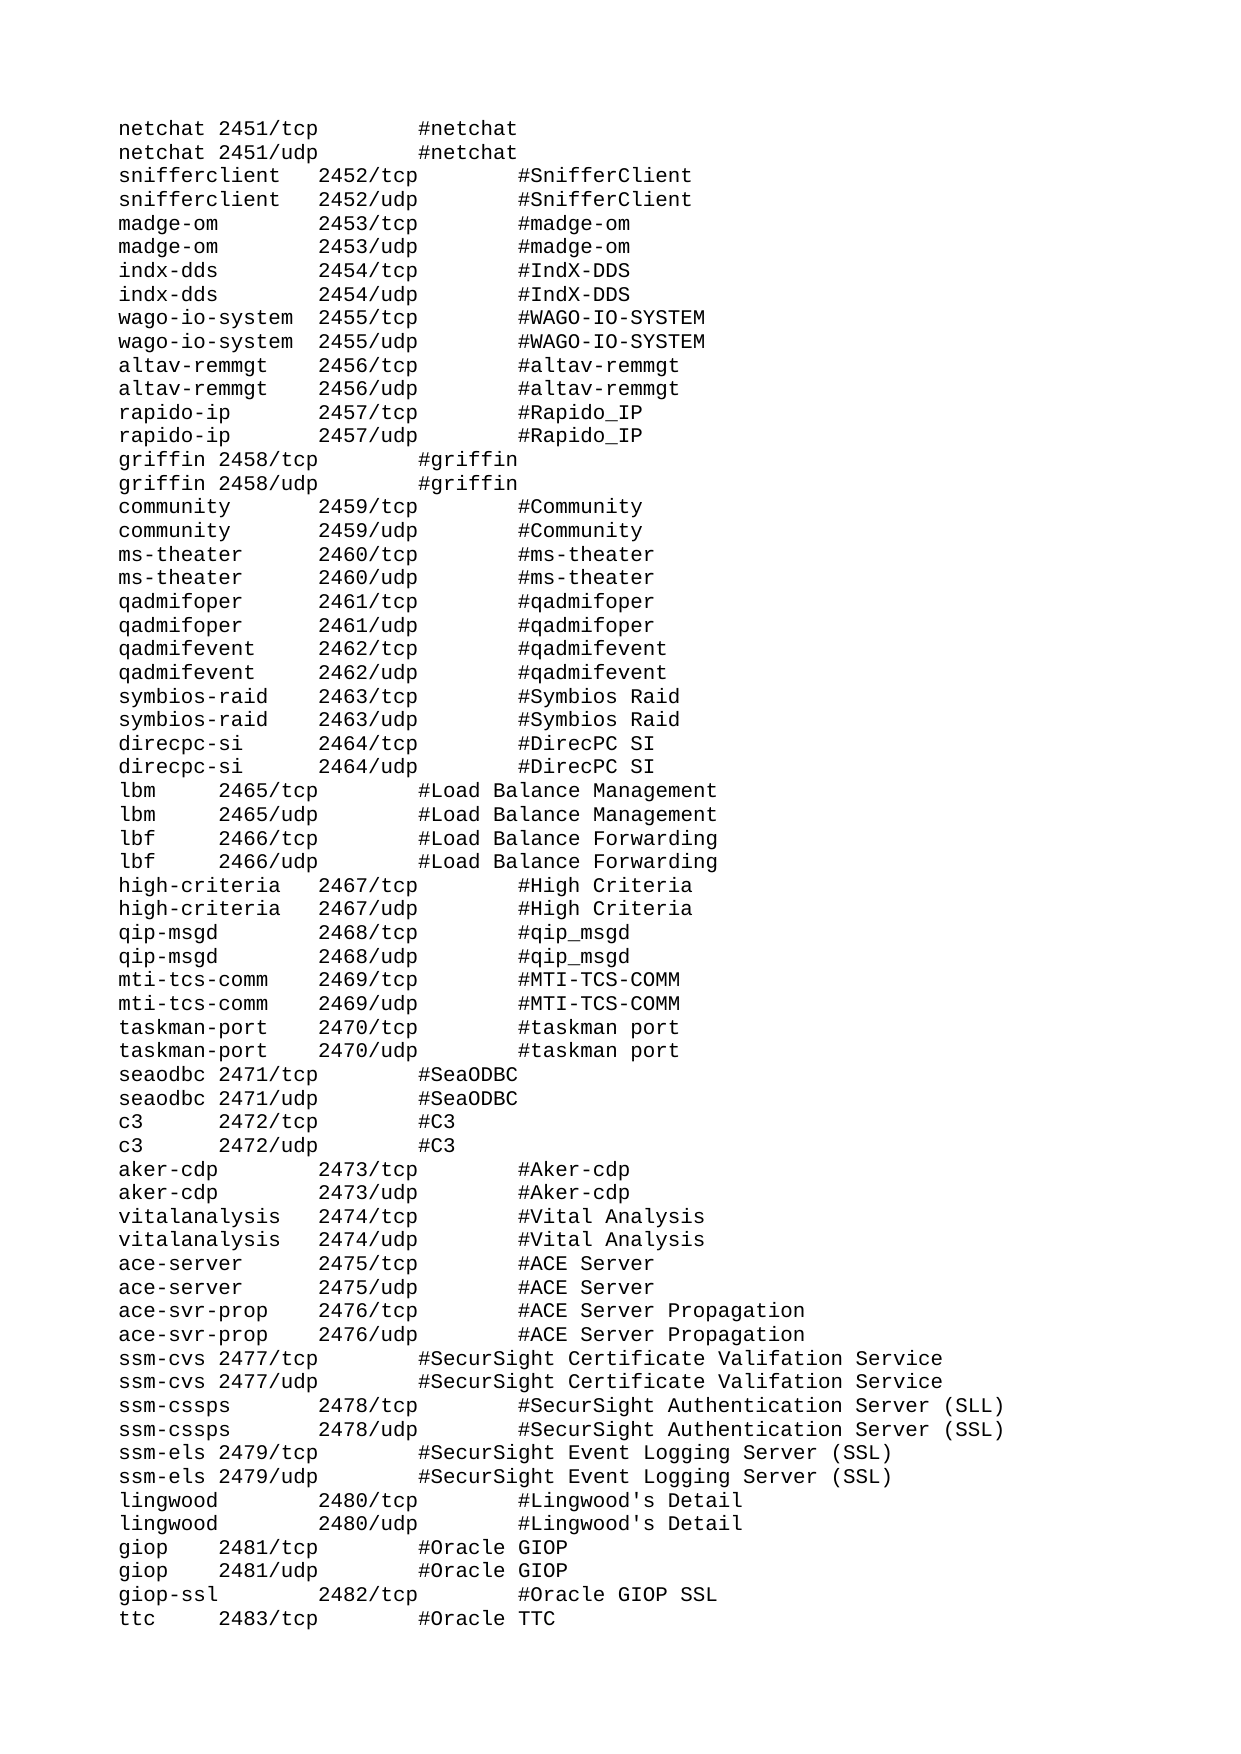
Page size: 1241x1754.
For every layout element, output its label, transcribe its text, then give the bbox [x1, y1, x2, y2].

text griffin 2458/udp #griffin [118, 473, 1122, 496]
text community 2459/tcp #Community [118, 496, 1122, 520]
text giop 2481/tcp #Oracle GIOP [118, 1537, 1122, 1561]
text qip-msgd 2468/tcp #qip_msgd [118, 922, 1122, 946]
text lbf 2466/tcp #Load Balance Forwarding [118, 827, 1122, 851]
text ms-theater 2460/udp #ms-theater [118, 567, 1122, 591]
text griffin 2458/tcp #griffin [118, 449, 1122, 473]
text lingwood 2480/udp #Lingwood's Detail [118, 1513, 1122, 1537]
text giop-ssl 2482/tcp #Oracle GIOP SSL [118, 1584, 1122, 1608]
text lbf 2466/udp #Load Balance Forwarding [118, 851, 1122, 875]
text qadmifoper 2461/udp #qadmifoper [118, 615, 1122, 638]
text mti-tcs-comm 2469/tcp #MTI-TCS-COMM [118, 969, 1122, 993]
text direcpc-si 2464/udp #DirecPC SI [118, 757, 1122, 780]
text rapido-ip 2457/tcp #Rapido_IP [118, 402, 1122, 426]
text qadmifevent 2462/udp #qadmifevent [118, 662, 1122, 686]
text ace-server 2475/udp #ACE Server [118, 1277, 1122, 1300]
text lbm 2465/udp #Load Balance Management [118, 804, 1122, 827]
text rapido-ip 2457/udp #Rapido_IP [118, 426, 1122, 449]
text ssm-cvs 2477/udp #SecurSight Certificate Valifation Service [118, 1371, 1122, 1395]
text wago-io-system 2455/udp #WAGO-IO-SYSTEM [118, 331, 1122, 354]
text high-criteria 2467/udp #High Criteria [118, 898, 1122, 922]
text symbios-raid 2463/tcp #Symbios Raid [118, 686, 1122, 709]
text ace-svr-prop 2476/tcp #ACE Server Propagation [118, 1300, 1122, 1324]
text vitalanalysis 2474/udp #Vital Analysis [118, 1229, 1122, 1253]
text aker-cdp 2473/udp #Aker-cdp [118, 1182, 1122, 1206]
text ttc 2483/tcp #Oracle TTC [118, 1608, 1122, 1631]
text seaodbc 2471/tcp #SeaODBC [118, 1064, 1122, 1088]
text ssm-cvs 2477/tcp #SecurSight Certificate Valifation Service [118, 1348, 1122, 1371]
text qip-msgd 2468/udp #qip_msgd [118, 946, 1122, 969]
text altav-remmgt 2456/tcp #altav-remmgt [118, 354, 1122, 378]
text taskman-port 2470/udp #taskman port [118, 1040, 1122, 1064]
text direcpc-si 2464/tcp #DirecPC SI [118, 733, 1122, 757]
text vitalanalysis 2474/tcp #Vital Analysis [118, 1206, 1122, 1229]
text high-criteria 2467/tcp #High Criteria [118, 875, 1122, 898]
text taskman-port 2470/tcp #taskman port [118, 1017, 1122, 1040]
text indx-dds 2454/udp #IndX-DDS [118, 284, 1122, 307]
text wago-io-system 2455/tcp #WAGO-IO-SYSTEM [118, 307, 1122, 331]
text symbios-raid 2463/udp #Symbios Raid [118, 709, 1122, 733]
text c3 2472/tcp #C3 [118, 1111, 1122, 1135]
text ssm-cssps 2478/udp #SecurSight Authentication Server (SSL) [118, 1419, 1122, 1442]
text altav-remmgt 2456/udp #altav-remmgt [118, 378, 1122, 402]
text netchat 2451/udp #netchat [118, 142, 1122, 165]
text ssm-cssps 2478/tcp #SecurSight Authentication Server (SLL) [118, 1395, 1122, 1419]
text ms-theater 2460/tcp #ms-theater [118, 544, 1122, 567]
text c3 2472/udp #C3 [118, 1135, 1122, 1158]
text madge-om 2453/tcp #madge-om [118, 213, 1122, 236]
text ace-svr-prop 2476/udp #ACE Server Propagation [118, 1324, 1122, 1348]
text snifferclient 2452/tcp #SnifferClient [118, 165, 1122, 189]
text aker-cdp 2473/tcp #Aker-cdp [118, 1158, 1122, 1182]
text mti-tcs-comm 2469/udp #MTI-TCS-COMM [118, 993, 1122, 1017]
text qadmifoper 2461/tcp #qadmifoper [118, 591, 1122, 615]
text ssm-els 2479/udp #SecurSight Event Logging Server (SSL) [118, 1466, 1122, 1489]
text madge-om 2453/udp #madge-om [118, 236, 1122, 260]
text seaodbc 2471/udp #SeaODBC [118, 1088, 1122, 1111]
text lingwood 2480/tcp #Lingwood's Detail [118, 1489, 1122, 1513]
text giop 2481/udp #Oracle GIOP [118, 1561, 1122, 1584]
text ace-server 2475/tcp #ACE Server [118, 1253, 1122, 1277]
text snifferclient 2452/udp #SnifferClient [118, 189, 1122, 213]
text indx-dds 2454/tcp #IndX-DDS [118, 260, 1122, 284]
text ssm-els 2479/tcp #SecurSight Event Logging Server (SSL) [118, 1442, 1122, 1466]
text lbm 2465/tcp #Load Balance Management [118, 780, 1122, 804]
text community 2459/udp #Community [118, 520, 1122, 544]
text qadmifevent 2462/tcp #qadmifevent [118, 638, 1122, 662]
text netchat 2451/tcp #netchat [118, 118, 1122, 142]
